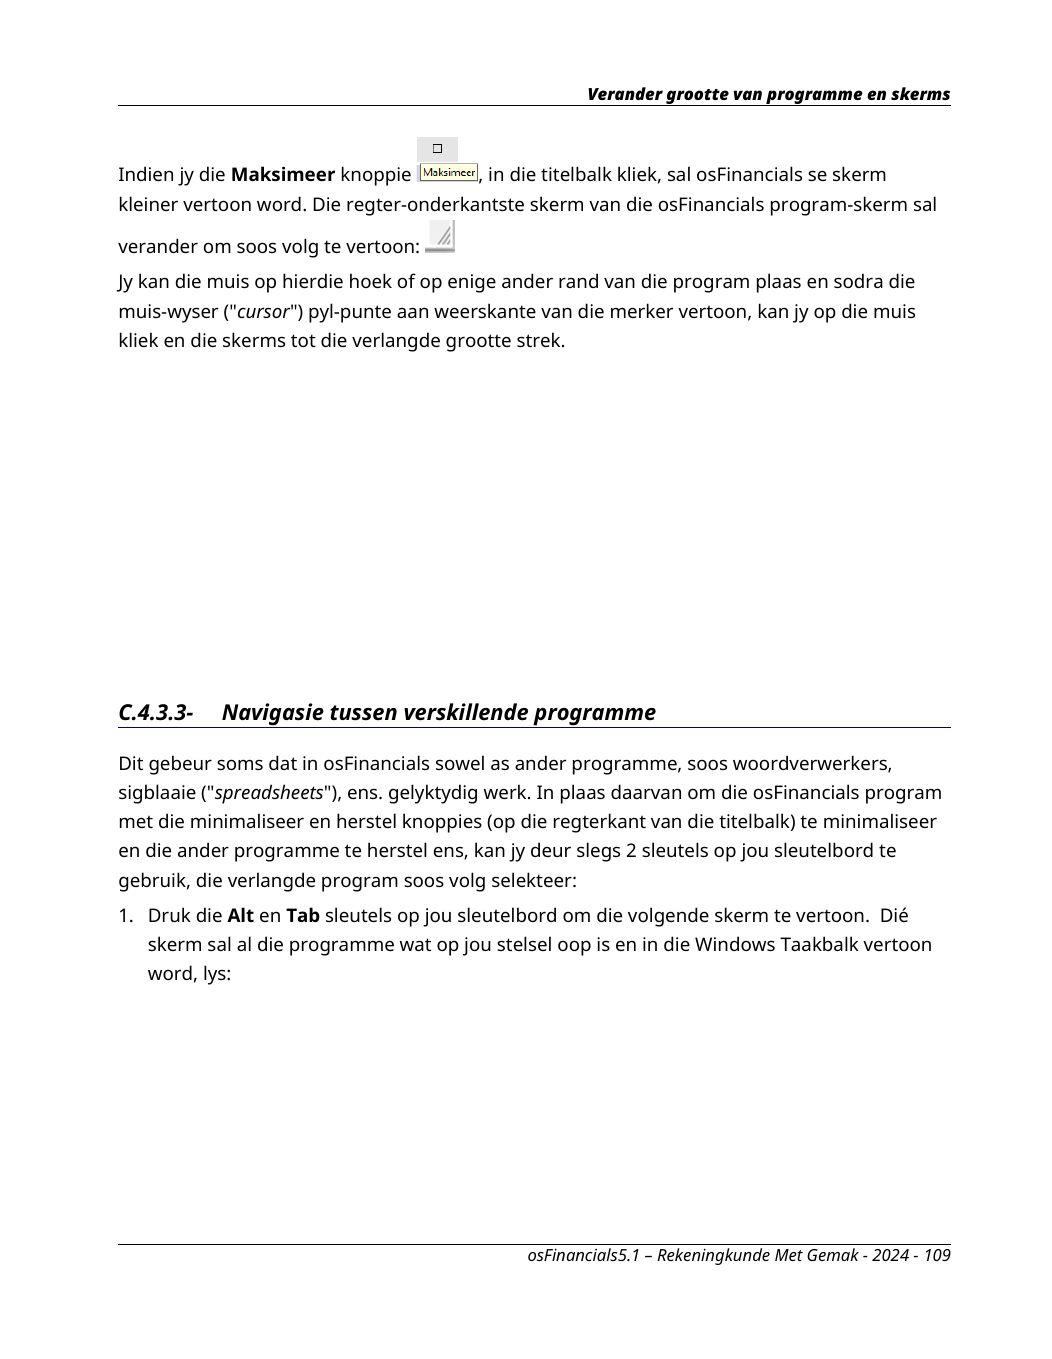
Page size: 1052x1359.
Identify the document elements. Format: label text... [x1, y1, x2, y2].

text Jy kan die muis op hierdie hoek of op enige ander rand van die program plaas en sodra die muis-wyser ("cursor") pyl-punte aan weerskante van die merker vertoon, kan jy op die muis kliek en die skerms tot die verlangde grootte strek. [118, 269, 951, 353]
subtitle Navigasie tussen verskillende programme [118, 697, 951, 727]
text Indien jy die Maksimeer knoppie , in die titelbalk kliek, sal osFinancials se skerm kleiner vertoon word. Die regter-onderkantste skerm van die osFinancials program-skerm sal verander om soos volg te vertoon: [118, 138, 951, 258]
picture [416, 137, 478, 182]
picture [425, 220, 455, 253]
text Dit gebeur soms dat in osFinancials sowel as ander programme, soos woordverwerkers, sigblaaie ("spreadsheets"), ens. gelyktydig werk. In plaas daarvan om die osFinancials program met die minimaliseer en herstel knoppies (op die regterkant van die titelbalk) te minimaliseer en die ander programme te herstel ens, kan jy deur slegs 2 sleutels op jou sleutelbord te gebruik, die verlangde program soos volg selekteer: [118, 750, 951, 892]
list Druk die Alt en Tab sleutels op jou sleutelbord om die volgende skerm te vertoon. Dié skerm sal al die programme wat op jou stelsel oop is en in die Windows Taakbalk vertoon word, lys: [118, 902, 951, 986]
